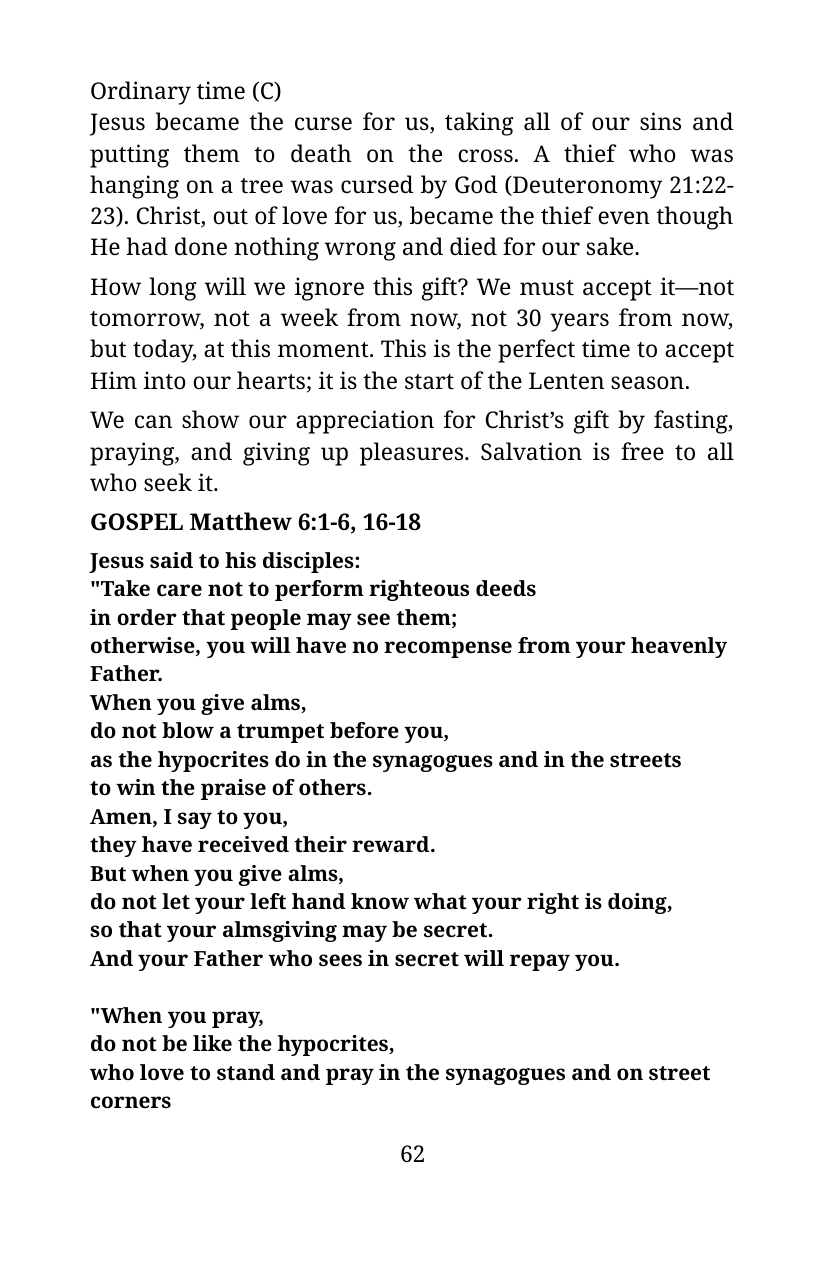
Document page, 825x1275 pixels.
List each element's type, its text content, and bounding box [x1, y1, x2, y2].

text We can show our appreciation for Christ’s gift by fasting, praying, and giving up pleasures. Salvation is free to all who seek it. [90, 404, 735, 498]
text How long will we ignore this gift? We must accept it—not tomorrow, not a week from now, not 30 years from now, but today, at this moment. This is the perfect time to accept Him into our hearts; it is the start of the Lenten season. [90, 271, 735, 396]
text Jesus said to his disciples: "Take care not to perform righteous deeds in order that people may see them; otherwise, you will have no recompense from your heavenly Father. When you give alms, do not blow a trumpet before you, as the hypocrites do in the synagogues and in the streets to win the praise of others. Amen, I say to you, they have received their reward. But when you give alms, do not let your left hand know what your right is doing, so that your almsgiving may be secret. And your Father who sees in secret will repay you. "When you pray, do not be like the hypocrites, who love to stand and pray in the synagogues and on street corners [90, 546, 735, 1114]
text GOSPEL Matthew 6:1-6, 16-18 [90, 506, 735, 537]
text Jesus became the curse for us, taking all of our sins and putting them to death on the cross. A thief who was hanging on a tree was cursed by God (Deuteronomy 21:22-23). Christ, out of love for us, became the thief even though He had done nothing wrong and died for our sake. [90, 106, 735, 262]
